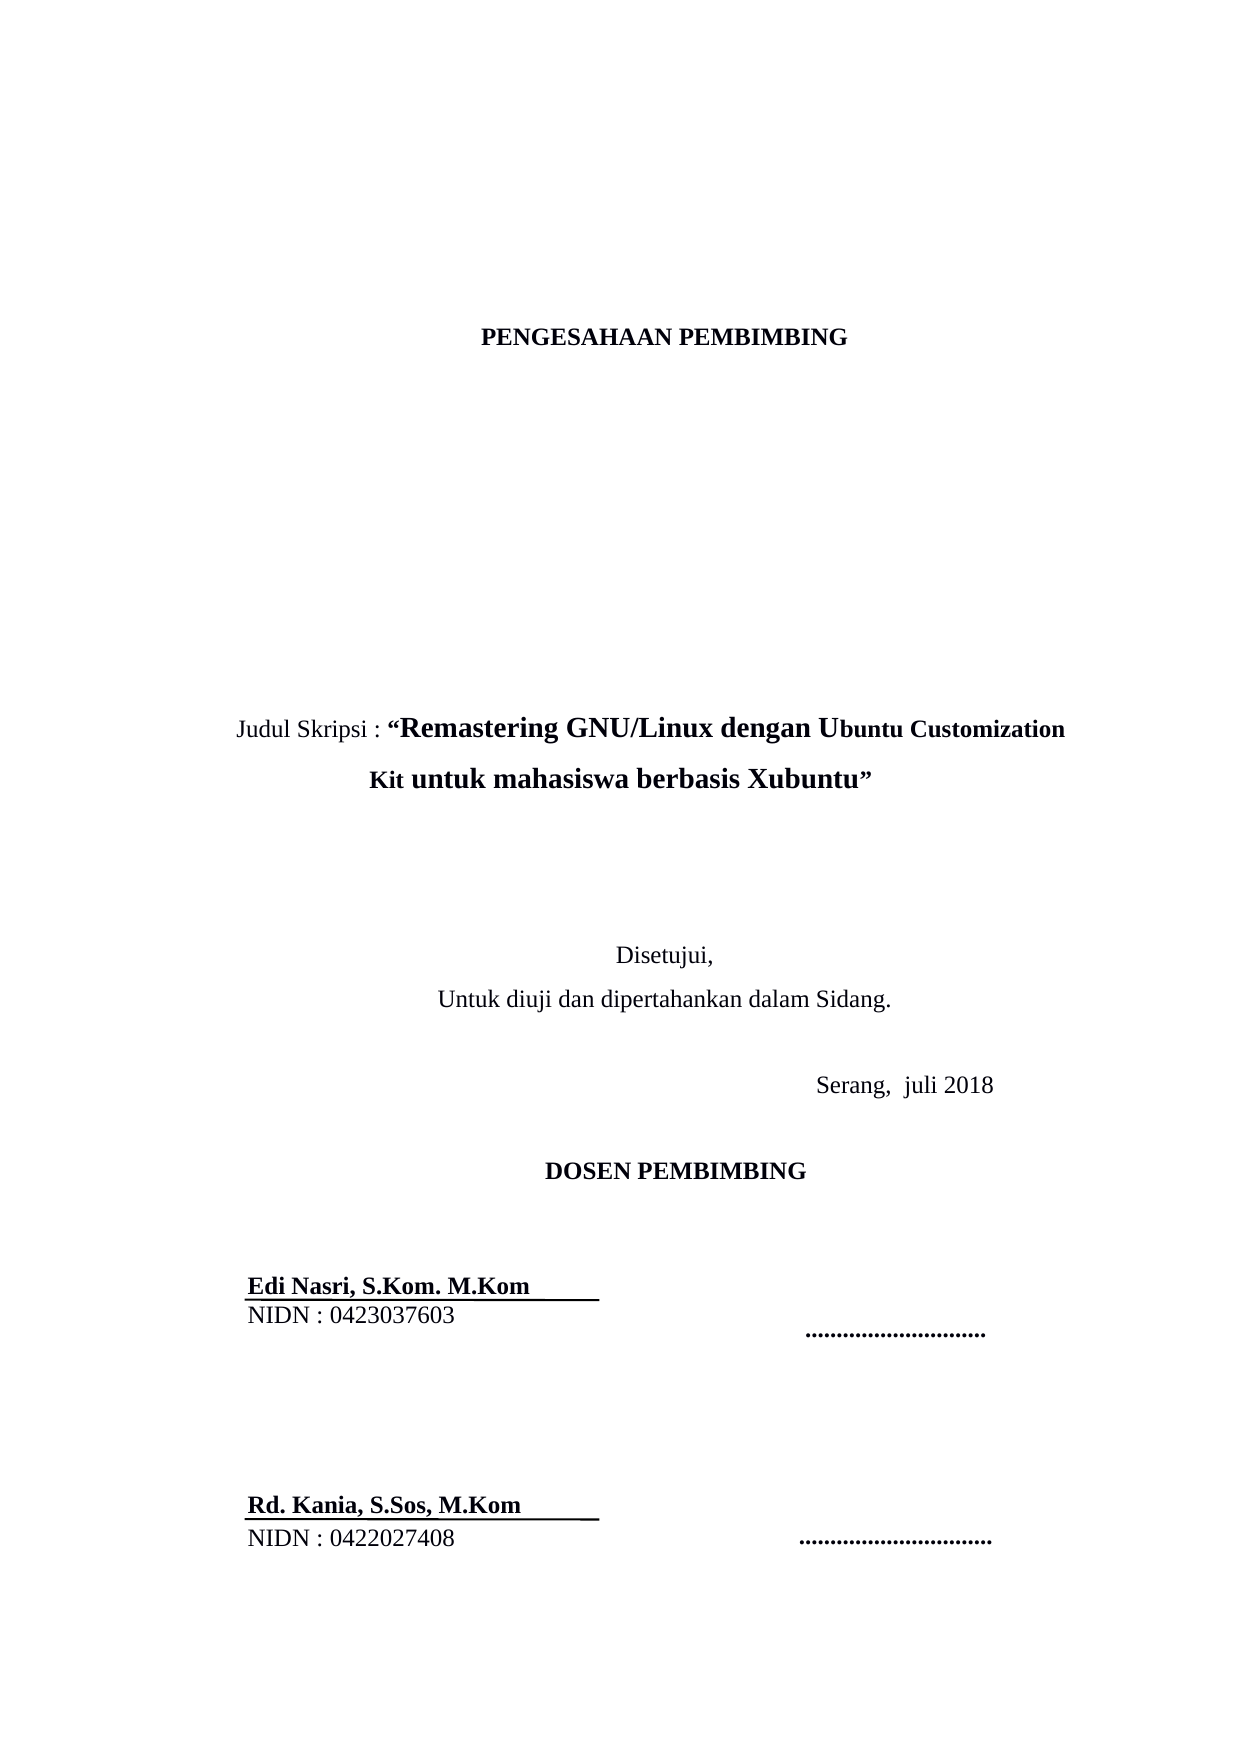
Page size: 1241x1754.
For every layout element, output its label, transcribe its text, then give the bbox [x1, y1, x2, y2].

table_cell ............................. [676, 1185, 1115, 1348]
text Disetujui, [236, 941, 1093, 969]
text PENGESAHAAN PEMBIMBING [236, 322, 1093, 351]
text Judul Skripsi : “Remastering GNU/Linux dengan Ubuntu Customization Kit untuk mahasiswa berbasis Xubuntu” [236, 711, 1093, 794]
text Untuk diuji dan dipertahankan dalam Sidang. [236, 984, 1093, 1012]
text Serang, juli 2018 [236, 1070, 1093, 1099]
table_cell ............................... [676, 1348, 1115, 1552]
table_cell Edi Nasri, S.Kom. M.Kom NIDN : 0423037603 [236, 1185, 676, 1348]
table_cell Rd. Kania, S.Sos, M.Kom NIDN : 0422027408 [236, 1348, 676, 1552]
table_header DOSEN PEMBIMBING [236, 1156, 1115, 1185]
